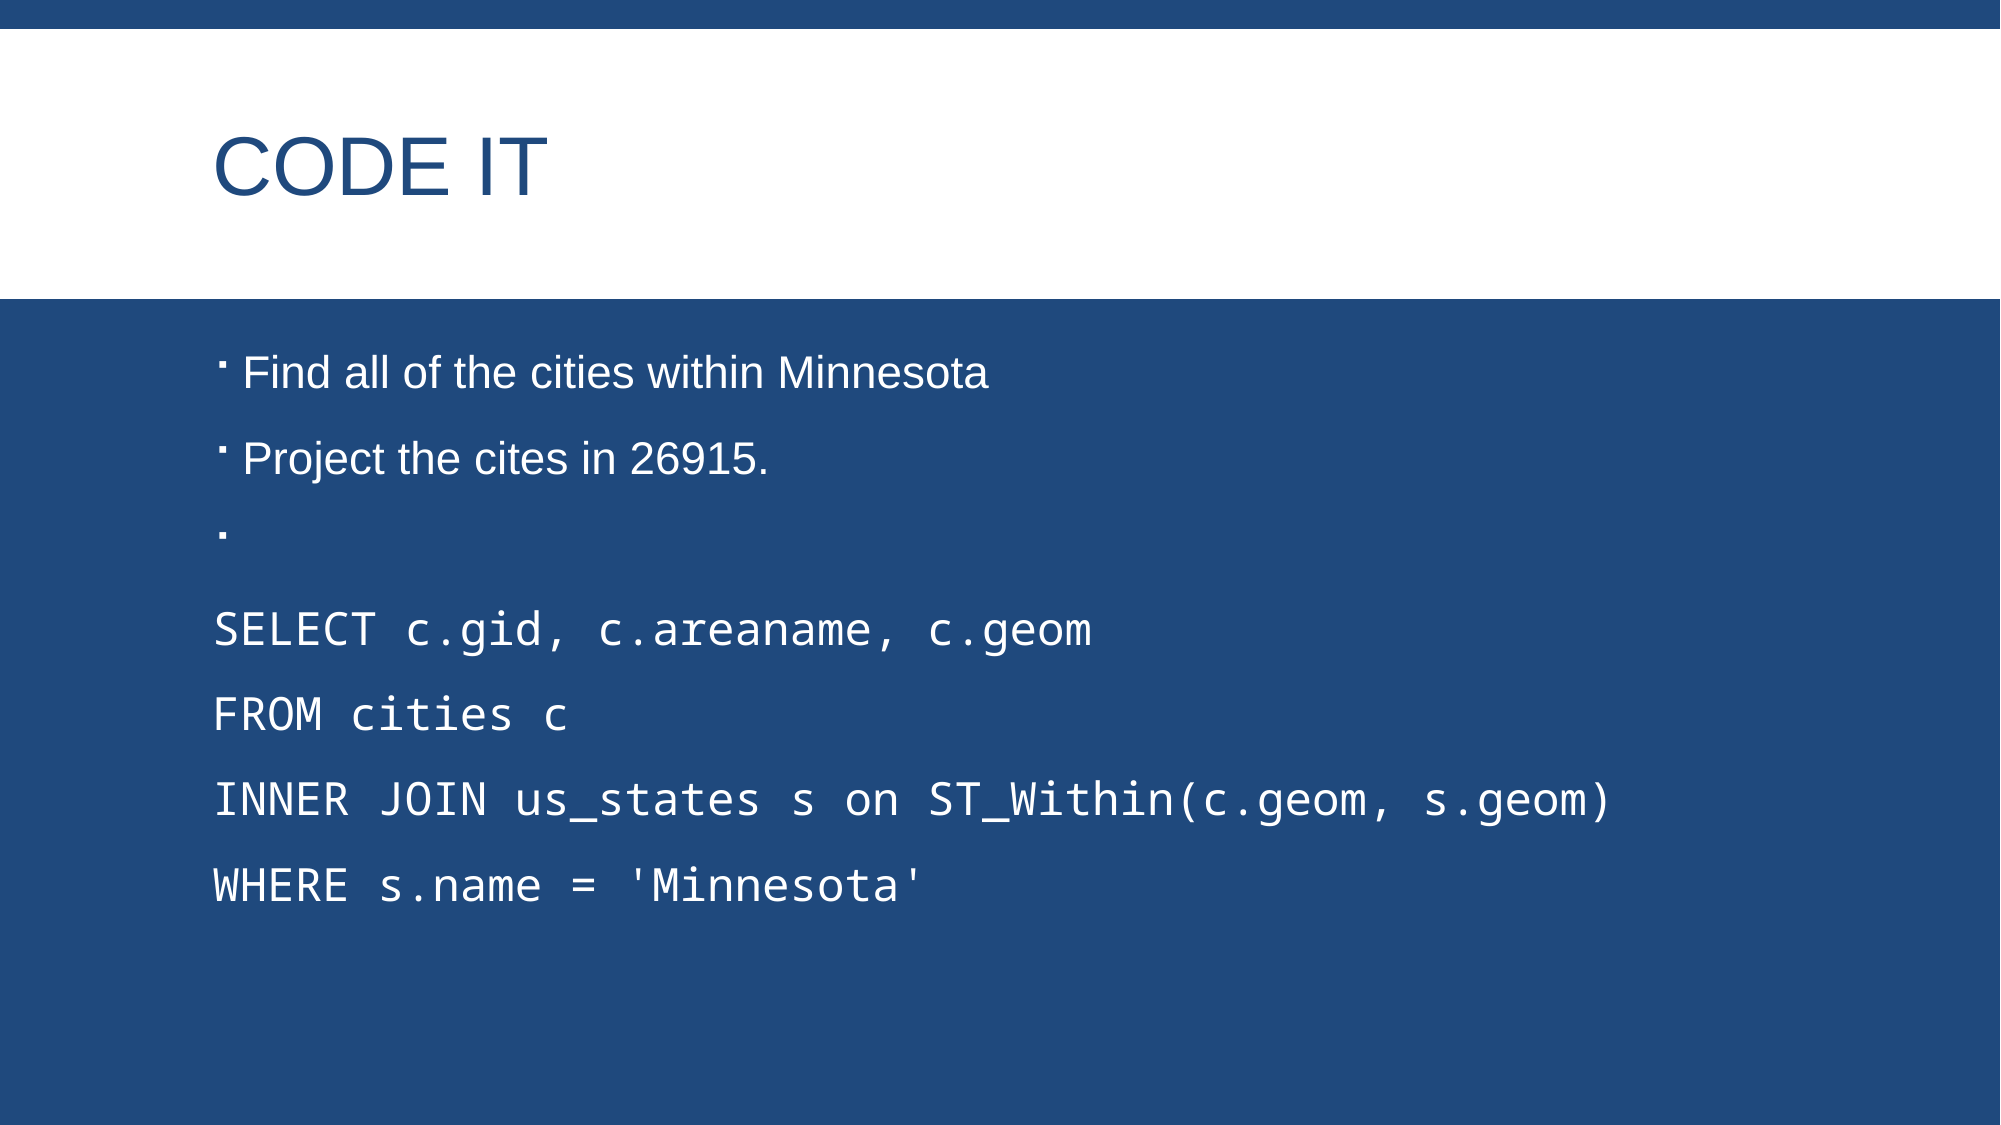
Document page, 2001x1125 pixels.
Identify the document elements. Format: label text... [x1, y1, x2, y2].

list Find all of the cities within Minnesota Project the cites in 26915. SELECT c.gid, c.areaname, c.geom FROM cities c INNER JOIN us_states s on ST_Within(c.geom, s.geom) WHERE s.name = 'Minnesota' [197, 329, 1803, 1021]
title CODE IT [197, 46, 1803, 295]
